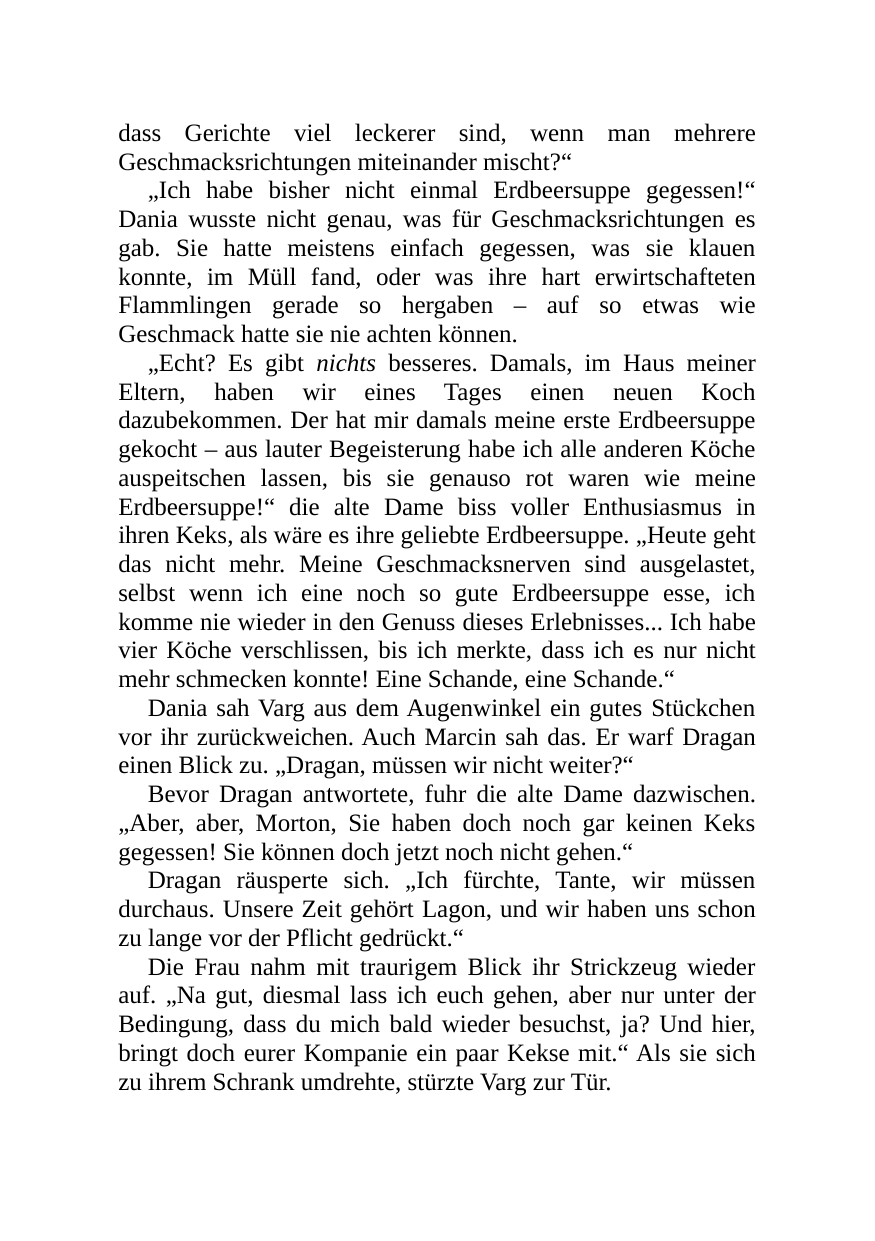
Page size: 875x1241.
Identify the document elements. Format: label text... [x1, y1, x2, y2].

text dass Gerichte viel leckerer sind, wenn man mehrere Geschmacksrichtungen miteinander mischt?“ [118, 118, 756, 176]
text Die Frau nahm mit traurigem Blick ihr Strickzeug wieder auf. „Na gut, diesmal lass ich euch gehen, aber nur unter der Bedingung, dass du mich bald wieder besuchst, ja? Und hier, bringt doch eurer Kompanie ein paar Kekse mit.“ Als sie sich zu ihrem Schrank umdrehte, stürzte Varg zur Tür. [118, 952, 756, 1096]
text „Echt? Es gibt nichts besseres. Damals, im Haus meiner Eltern, haben wir eines Tages einen neuen Koch dazubekommen. Der hat mir damals meine erste Erdbeersuppe gekocht – aus lauter Begeisterung habe ich alle anderen Köche auspeitschen lassen, bis sie genauso rot waren wie meine Erdbeersuppe!“ die alte Dame biss voller Enthusiasmus in ihren Keks, als wäre es ihre geliebte Erdbeersuppe. „Heute geht das nicht mehr. Meine Geschmacksnerven sind ausgelastet, selbst wenn ich eine noch so gute Erdbeersuppe esse, ich komme nie wieder in den Genuss dieses Erlebnisses... Ich habe vier Köche verschlissen, bis ich merkte, dass ich es nur nicht mehr schmecken konnte! Eine Schande, eine Schande.“ [118, 348, 756, 693]
text „Ich habe bisher nicht einmal Erdbeersuppe gegessen!“ Dania wusste nicht genau, was für Geschmacksrichtungen es gab. Sie hatte meistens einfach gegessen, was sie klauen konnte, im Müll fand, oder was ihre hart erwirtschafteten Flammlingen gerade so hergaben – auf so etwas wie Geschmack hatte sie nie achten können. [118, 176, 756, 348]
text Dania sah Varg aus dem Augenwinkel ein gutes Stückchen vor ihr zurückweichen. Auch Marcin sah das. Er warf Dragan einen Blick zu. „Dragan, müssen wir nicht weiter?“ [118, 693, 756, 779]
text Bevor Dragan antwortete, fuhr die alte Dame dazwischen. „Aber, aber, Morton, Sie haben doch noch gar keinen Keks gegessen! Sie können doch jetzt noch nicht gehen.“ [118, 779, 756, 866]
text Dragan räusperte sich. „Ich fürchte, Tante, wir müssen durchaus. Unsere Zeit gehört Lagon, und wir haben uns schon zu lange vor der Pflicht gedrückt.“ [118, 866, 756, 952]
